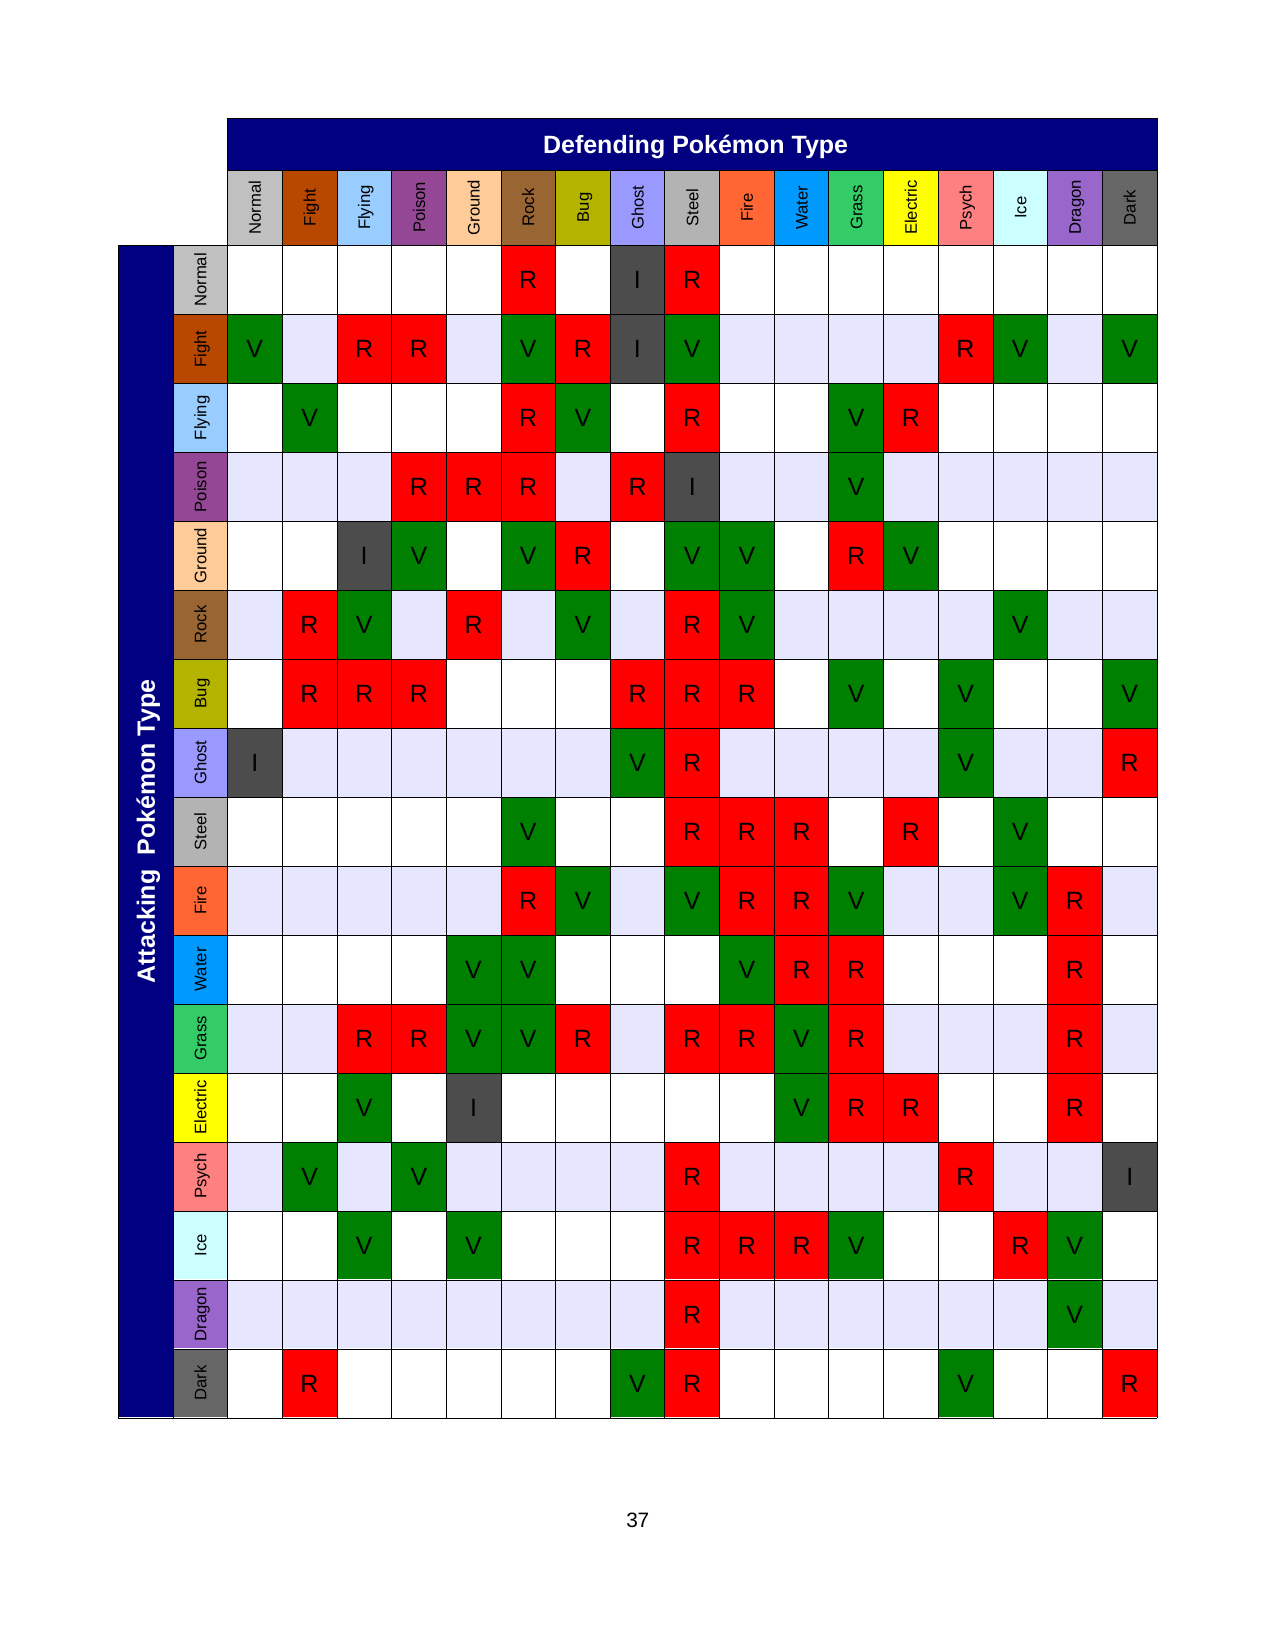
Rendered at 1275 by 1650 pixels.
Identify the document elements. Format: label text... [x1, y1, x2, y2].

table_cell R [1048, 1074, 1102, 1142]
table_cell [392, 1350, 446, 1417]
table_cell [447, 522, 501, 590]
table_cell [665, 936, 719, 1004]
table_cell [1048, 246, 1102, 314]
table_cell V [502, 798, 555, 866]
table_cell [447, 1281, 501, 1348]
table_cell [283, 867, 337, 935]
table_cell [283, 315, 337, 383]
table_cell [775, 315, 828, 383]
table_cell V [502, 1005, 555, 1073]
table_cell I [447, 1074, 501, 1142]
table_cell [720, 729, 774, 797]
table_cell [611, 1074, 664, 1142]
table_cell [884, 453, 938, 521]
table_cell [884, 1350, 938, 1417]
table_cell Dark [1103, 171, 1157, 245]
table_cell R [775, 936, 828, 1004]
table_cell [829, 1143, 883, 1211]
table_cell [775, 729, 828, 797]
table_cell [884, 660, 938, 728]
table_cell [1048, 591, 1102, 659]
table_cell R [665, 660, 719, 728]
table_cell [502, 1350, 555, 1417]
table_cell [775, 384, 828, 452]
table_cell [228, 1143, 282, 1211]
table_cell R [611, 453, 664, 521]
table_cell Ground [174, 522, 227, 590]
table_cell [1103, 867, 1157, 935]
table_cell [939, 867, 993, 935]
table_cell [392, 591, 446, 659]
table_cell [1103, 1281, 1157, 1348]
table_cell [392, 1212, 446, 1279]
table_cell [338, 936, 391, 1004]
table_cell V [994, 798, 1047, 866]
table_cell [775, 1281, 828, 1348]
table_cell R [1103, 1350, 1157, 1417]
table_cell [829, 315, 883, 383]
table_cell R [392, 453, 446, 521]
table_cell R [829, 522, 883, 590]
table_cell [829, 246, 883, 314]
table_cell Poison [174, 453, 227, 521]
table_cell R [829, 1005, 883, 1073]
table_cell R [665, 1143, 719, 1211]
table_cell [994, 1074, 1047, 1142]
table_cell V [665, 315, 719, 383]
table_cell R [502, 246, 555, 314]
table_cell R [338, 315, 391, 383]
table_cell [1103, 384, 1157, 452]
table_cell [994, 1281, 1047, 1348]
table_header [118, 118, 227, 245]
table_cell R [829, 1074, 883, 1142]
table_cell [1103, 1212, 1157, 1279]
table_cell [720, 315, 774, 383]
table_cell [392, 1281, 446, 1348]
table_cell [939, 1212, 993, 1279]
table_cell [994, 453, 1047, 521]
table_cell V [994, 867, 1047, 935]
table_cell V [447, 1212, 501, 1279]
table_cell [228, 1350, 282, 1417]
table_cell [447, 798, 501, 866]
table_cell [338, 1143, 391, 1211]
table_cell Rock [174, 591, 227, 659]
table_cell [884, 591, 938, 659]
table_cell R [556, 522, 610, 590]
table_cell [228, 660, 282, 728]
table_cell [994, 246, 1047, 314]
table_cell [775, 453, 828, 521]
table_cell R [665, 384, 719, 452]
table_cell [283, 1074, 337, 1142]
table_cell R [283, 1350, 337, 1417]
table_cell [228, 1281, 282, 1348]
table_cell [283, 246, 337, 314]
table_cell R [939, 315, 993, 383]
table_cell [994, 936, 1047, 1004]
table_cell [502, 1281, 555, 1348]
table_cell R [720, 798, 774, 866]
table_cell R [665, 246, 719, 314]
table_cell [502, 660, 555, 728]
table_cell V [447, 1005, 501, 1073]
table_cell V [829, 1212, 883, 1279]
table_cell [447, 384, 501, 452]
table_cell R [720, 660, 774, 728]
table_cell V [939, 660, 993, 728]
table_cell I [338, 522, 391, 590]
table_cell R [392, 1005, 446, 1073]
table_cell R [775, 798, 828, 866]
table_cell [338, 246, 391, 314]
table_cell V [502, 315, 555, 383]
table_cell [556, 798, 610, 866]
table_cell V [447, 936, 501, 1004]
table_cell Dragon [174, 1281, 227, 1348]
table_cell [556, 1212, 610, 1279]
table_cell R [665, 798, 719, 866]
table_cell V [228, 315, 282, 383]
table_cell [338, 453, 391, 521]
table_cell [392, 867, 446, 935]
table_cell [720, 1281, 774, 1348]
table_cell [228, 591, 282, 659]
table_cell R [720, 867, 774, 935]
table_cell Steel [174, 798, 227, 866]
table_cell [611, 798, 664, 866]
table_cell [556, 1074, 610, 1142]
table_cell Rock [502, 171, 555, 245]
table_cell [502, 1212, 555, 1279]
table_cell V [665, 522, 719, 590]
table_cell Ghost [611, 171, 664, 245]
table_cell [283, 1281, 337, 1348]
table_cell [447, 246, 501, 314]
table_cell [939, 1005, 993, 1073]
table_cell [775, 246, 828, 314]
table_cell [338, 1281, 391, 1348]
table_cell [556, 936, 610, 1004]
table_cell [611, 1281, 664, 1348]
table_cell [775, 1350, 828, 1417]
table_cell [392, 798, 446, 866]
table_cell R [502, 384, 555, 452]
table_cell [939, 384, 993, 452]
table_cell V [829, 867, 883, 935]
table_cell Grass [829, 171, 883, 245]
table_cell [1048, 798, 1102, 866]
table_cell [447, 1350, 501, 1417]
table_cell R [884, 798, 938, 866]
table_cell [611, 384, 664, 452]
table_cell V [1048, 1212, 1102, 1279]
table_cell [447, 729, 501, 797]
table_cell R [1048, 936, 1102, 1004]
table_cell [1103, 246, 1157, 314]
table_cell [775, 660, 828, 728]
table_cell [829, 1281, 883, 1348]
table_cell [392, 246, 446, 314]
table_cell [1103, 798, 1157, 866]
table_cell R [775, 1212, 828, 1279]
table_cell [1048, 384, 1102, 452]
table_cell [994, 660, 1047, 728]
table_cell [720, 1143, 774, 1211]
table_cell R [665, 729, 719, 797]
table_cell [829, 591, 883, 659]
table_cell [884, 246, 938, 314]
table_cell [338, 729, 391, 797]
table_cell I [611, 315, 664, 383]
table_cell V [556, 867, 610, 935]
table_cell [1103, 522, 1157, 590]
table_cell Fight [283, 171, 337, 245]
table_cell V [994, 315, 1047, 383]
table_cell [283, 936, 337, 1004]
table_cell R [338, 1005, 391, 1073]
table_cell V [994, 591, 1047, 659]
table_cell [228, 1212, 282, 1279]
table_cell V [611, 1350, 664, 1417]
table_cell [994, 522, 1047, 590]
table_cell R [447, 591, 501, 659]
table_cell [502, 1143, 555, 1211]
table_cell V [720, 591, 774, 659]
table_cell Ice [994, 171, 1047, 245]
table_cell [392, 1074, 446, 1142]
table_cell R [283, 591, 337, 659]
table_cell [447, 660, 501, 728]
table_cell V [338, 591, 391, 659]
table_cell [884, 1005, 938, 1073]
table_cell [720, 453, 774, 521]
table_cell [884, 1212, 938, 1279]
table_cell [611, 936, 664, 1004]
table_cell [720, 1074, 774, 1142]
table_cell V [392, 522, 446, 590]
table_cell [1048, 729, 1102, 797]
table_cell I [611, 246, 664, 314]
table_cell [775, 1143, 828, 1211]
table_cell [994, 384, 1047, 452]
table_cell Dark [174, 1350, 227, 1417]
table_cell [611, 1212, 664, 1279]
table_cell R [1048, 867, 1102, 935]
table_cell [884, 867, 938, 935]
table_cell V [939, 1350, 993, 1417]
table_cell V [283, 384, 337, 452]
table_cell [1048, 522, 1102, 590]
table_cell [884, 936, 938, 1004]
table_cell V [392, 1143, 446, 1211]
table_cell I [228, 729, 282, 797]
table_cell R [502, 453, 555, 521]
table_cell V [884, 522, 938, 590]
table_cell [939, 1281, 993, 1348]
table_cell [1048, 1350, 1102, 1417]
table_cell Fight [174, 315, 227, 383]
table_cell [556, 1143, 610, 1211]
table_header Defending Pokémon Type [228, 119, 1157, 170]
table_cell V [829, 384, 883, 452]
table_cell Water [174, 936, 227, 1004]
table_cell [502, 729, 555, 797]
table_cell [283, 522, 337, 590]
table_cell [884, 729, 938, 797]
table_cell [829, 1350, 883, 1417]
table_cell R [665, 1212, 719, 1279]
table_cell Electric [884, 171, 938, 245]
table_cell [556, 1281, 610, 1348]
table_cell [447, 315, 501, 383]
table_cell R [665, 1005, 719, 1073]
table_cell [611, 1143, 664, 1211]
table_cell Steel [665, 171, 719, 245]
table_cell Electric [174, 1074, 227, 1142]
table_cell [939, 591, 993, 659]
table_cell [775, 522, 828, 590]
table_cell [611, 522, 664, 590]
table_cell [447, 1143, 501, 1211]
table_cell Ice [174, 1212, 227, 1279]
table_cell [611, 1005, 664, 1073]
table_cell [775, 591, 828, 659]
table_cell Ghost [174, 729, 227, 797]
table_cell [228, 867, 282, 935]
table_cell V [775, 1005, 828, 1073]
table_cell R [556, 315, 610, 383]
table_cell [1103, 1005, 1157, 1073]
table_cell [283, 453, 337, 521]
table_cell R [338, 660, 391, 728]
table_cell [556, 1350, 610, 1417]
table_cell [665, 1074, 719, 1142]
table_cell [338, 384, 391, 452]
table_cell [502, 591, 555, 659]
table_cell [228, 1074, 282, 1142]
table_cell [939, 1074, 993, 1142]
table_cell [556, 246, 610, 314]
table_cell [829, 798, 883, 866]
table_cell R [502, 867, 555, 935]
table_cell [611, 867, 664, 935]
table_cell V [720, 522, 774, 590]
table_cell [228, 246, 282, 314]
table_cell [283, 1005, 337, 1073]
table_cell I [1103, 1143, 1157, 1211]
table_cell R [1048, 1005, 1102, 1073]
table_cell [1103, 591, 1157, 659]
table_cell V [1103, 315, 1157, 383]
table_cell [283, 1212, 337, 1279]
table_cell V [502, 936, 555, 1004]
table_cell [720, 246, 774, 314]
table_cell V [775, 1074, 828, 1142]
table_cell [502, 1074, 555, 1142]
table_cell Grass [174, 1005, 227, 1073]
table_cell [939, 453, 993, 521]
table_cell Psych [939, 171, 993, 245]
table_cell [338, 867, 391, 935]
table_cell Psych [174, 1143, 227, 1211]
table_cell R [392, 315, 446, 383]
table_cell V [1048, 1281, 1102, 1348]
table_cell [829, 729, 883, 797]
table_cell R [884, 384, 938, 452]
table_cell Water [775, 171, 828, 245]
table_cell [228, 522, 282, 590]
table_cell R [392, 660, 446, 728]
table_cell V [338, 1074, 391, 1142]
table_cell R [775, 867, 828, 935]
table_cell [1103, 1074, 1157, 1142]
table_cell V [556, 384, 610, 452]
table_cell [884, 1143, 938, 1211]
table_cell [939, 798, 993, 866]
table_cell [556, 660, 610, 728]
table_cell [283, 798, 337, 866]
table_cell R [884, 1074, 938, 1142]
table_cell Bug [174, 660, 227, 728]
table_cell [939, 522, 993, 590]
table_cell [939, 936, 993, 1004]
table_cell [720, 384, 774, 452]
table_cell [392, 384, 446, 452]
table_cell [1103, 453, 1157, 521]
table_cell Bug [556, 171, 610, 245]
table_cell Normal [174, 246, 227, 314]
table_cell R [283, 660, 337, 728]
table_cell R [665, 1350, 719, 1417]
table_cell [228, 453, 282, 521]
table_cell Attacking Pokémon Type [119, 246, 173, 1417]
table_cell [884, 1281, 938, 1348]
table_cell R [939, 1143, 993, 1211]
table_cell [228, 798, 282, 866]
table_cell V [502, 522, 555, 590]
table_cell [1048, 1143, 1102, 1211]
table_cell [720, 1350, 774, 1417]
table_cell R [994, 1212, 1047, 1279]
table_cell Flying [174, 384, 227, 452]
table_cell [228, 384, 282, 452]
table_cell [611, 591, 664, 659]
table_cell [392, 936, 446, 1004]
table_cell [556, 729, 610, 797]
table_cell R [1103, 729, 1157, 797]
table_cell R [447, 453, 501, 521]
table_cell [1103, 936, 1157, 1004]
table_cell [228, 1005, 282, 1073]
table_cell [392, 729, 446, 797]
table_cell [1048, 453, 1102, 521]
table_cell Dragon [1048, 171, 1102, 245]
table_cell V [720, 936, 774, 1004]
table_cell V [829, 453, 883, 521]
table_cell V [939, 729, 993, 797]
table_cell [1048, 315, 1102, 383]
table_cell [228, 936, 282, 1004]
table_cell [994, 1005, 1047, 1073]
table_cell Ground [447, 171, 501, 245]
table_cell Fire [720, 171, 774, 245]
table_cell V [665, 867, 719, 935]
table_cell [994, 729, 1047, 797]
table_cell V [338, 1212, 391, 1279]
table_cell [338, 798, 391, 866]
table_cell I [665, 453, 719, 521]
table_cell [994, 1350, 1047, 1417]
table_cell Flying [338, 171, 391, 245]
table_cell R [829, 936, 883, 1004]
table_cell V [611, 729, 664, 797]
table_cell Poison [392, 171, 446, 245]
table_cell R [720, 1212, 774, 1279]
table_cell R [720, 1005, 774, 1073]
table_cell V [556, 591, 610, 659]
table_cell R [665, 1281, 719, 1348]
table_cell Fire [174, 867, 227, 935]
table_cell [994, 1143, 1047, 1211]
table_cell R [556, 1005, 610, 1073]
table_cell [283, 729, 337, 797]
table_cell [1048, 660, 1102, 728]
table_cell [556, 453, 610, 521]
table_cell V [829, 660, 883, 728]
table_cell [884, 315, 938, 383]
table_cell R [611, 660, 664, 728]
table_cell [338, 1350, 391, 1417]
table_cell V [283, 1143, 337, 1211]
table_cell V [1103, 660, 1157, 728]
table_cell [939, 246, 993, 314]
table_cell [447, 867, 501, 935]
table_cell Normal [228, 171, 282, 245]
table_cell R [665, 591, 719, 659]
